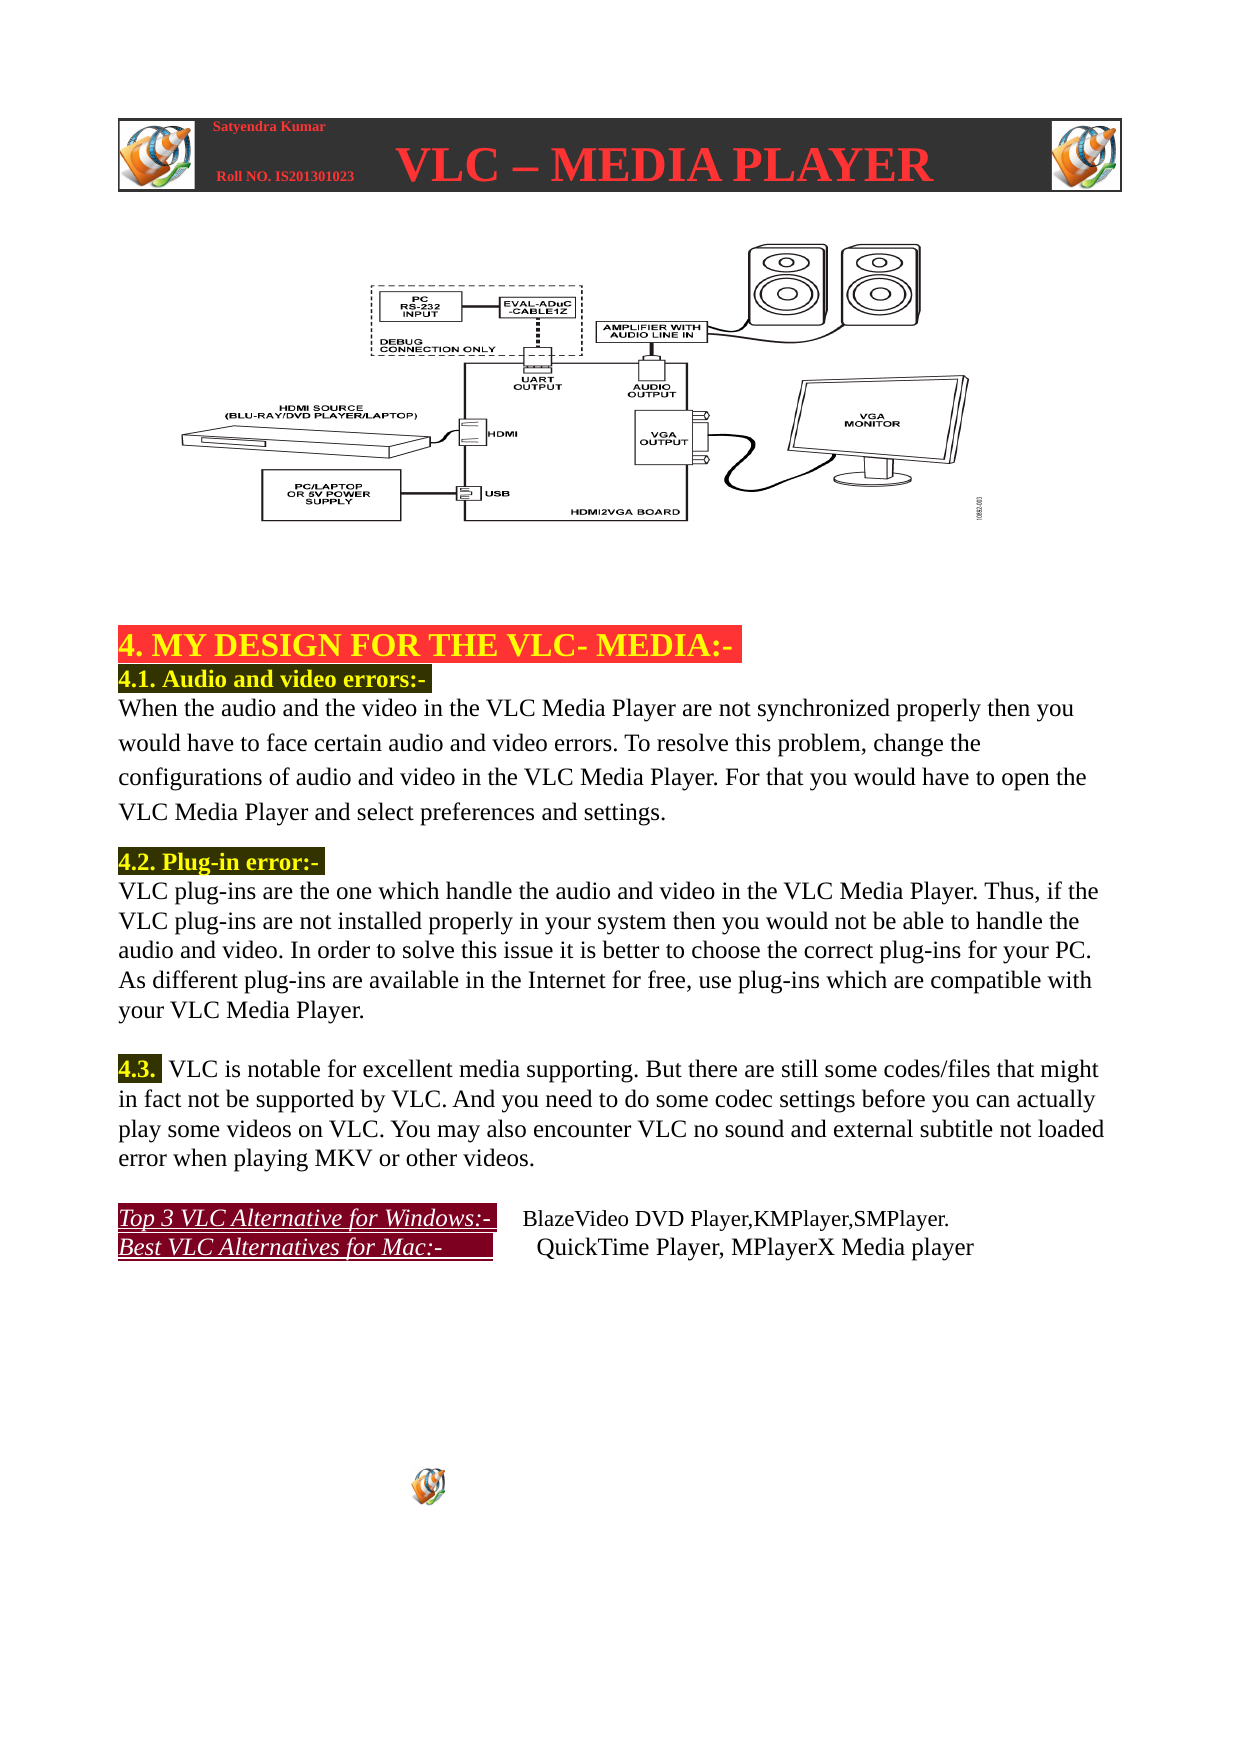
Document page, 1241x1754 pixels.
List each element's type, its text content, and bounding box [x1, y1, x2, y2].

text 4.1. Audio and video errors:- [118, 663, 1122, 693]
text Best VLC Alternatives for Mac:- QuickTime Player, MPlayerX Media player [118, 1232, 1122, 1261]
picture [119, 121, 195, 189]
picture [411, 1465, 447, 1506]
text 4.2. Plug-in error:- [118, 846, 1122, 875]
text When the audio and the video in the VLC Media Player are not synchronized properly then you would have to face certain audio and video errors. To resolve this problem, change the configurations of audio and video in the VLC Media Player. For that you would have to open the VLC Media Player and select preferences and settings. [118, 693, 1122, 825]
text 4. MY DESIGN FOR THE VLC- MEDIA:- [118, 625, 1122, 663]
text Top 3 VLC Alternative for Windows:- BlazeVideo DVD Player,KMPlayer,SMPlayer. [118, 1202, 1122, 1232]
picture [1051, 121, 1120, 190]
picture [174, 241, 988, 525]
text 4.3. VLC is notable for excellent media supporting. But there are still some codes/files that might in fact not be supported by VLC. And you need to do some codec settings before you can actually play some videos on VLC. You may also encounter VLC no sound and external subtitle not loaded error when playing MKV or other videos. [118, 1053, 1122, 1172]
text VLC plug-ins are the one which handle the audio and video in the VLC Media Player. Thus, if the VLC plug-ins are not installed properly in your system then you would not be able to handle the audio and video. In order to solve this issue it is better to choose the correct plug-ins for your PC. As different plug-ins are available in the Internet for free, use plug-ins which are compatible with your VLC Media Player. [118, 875, 1122, 1024]
